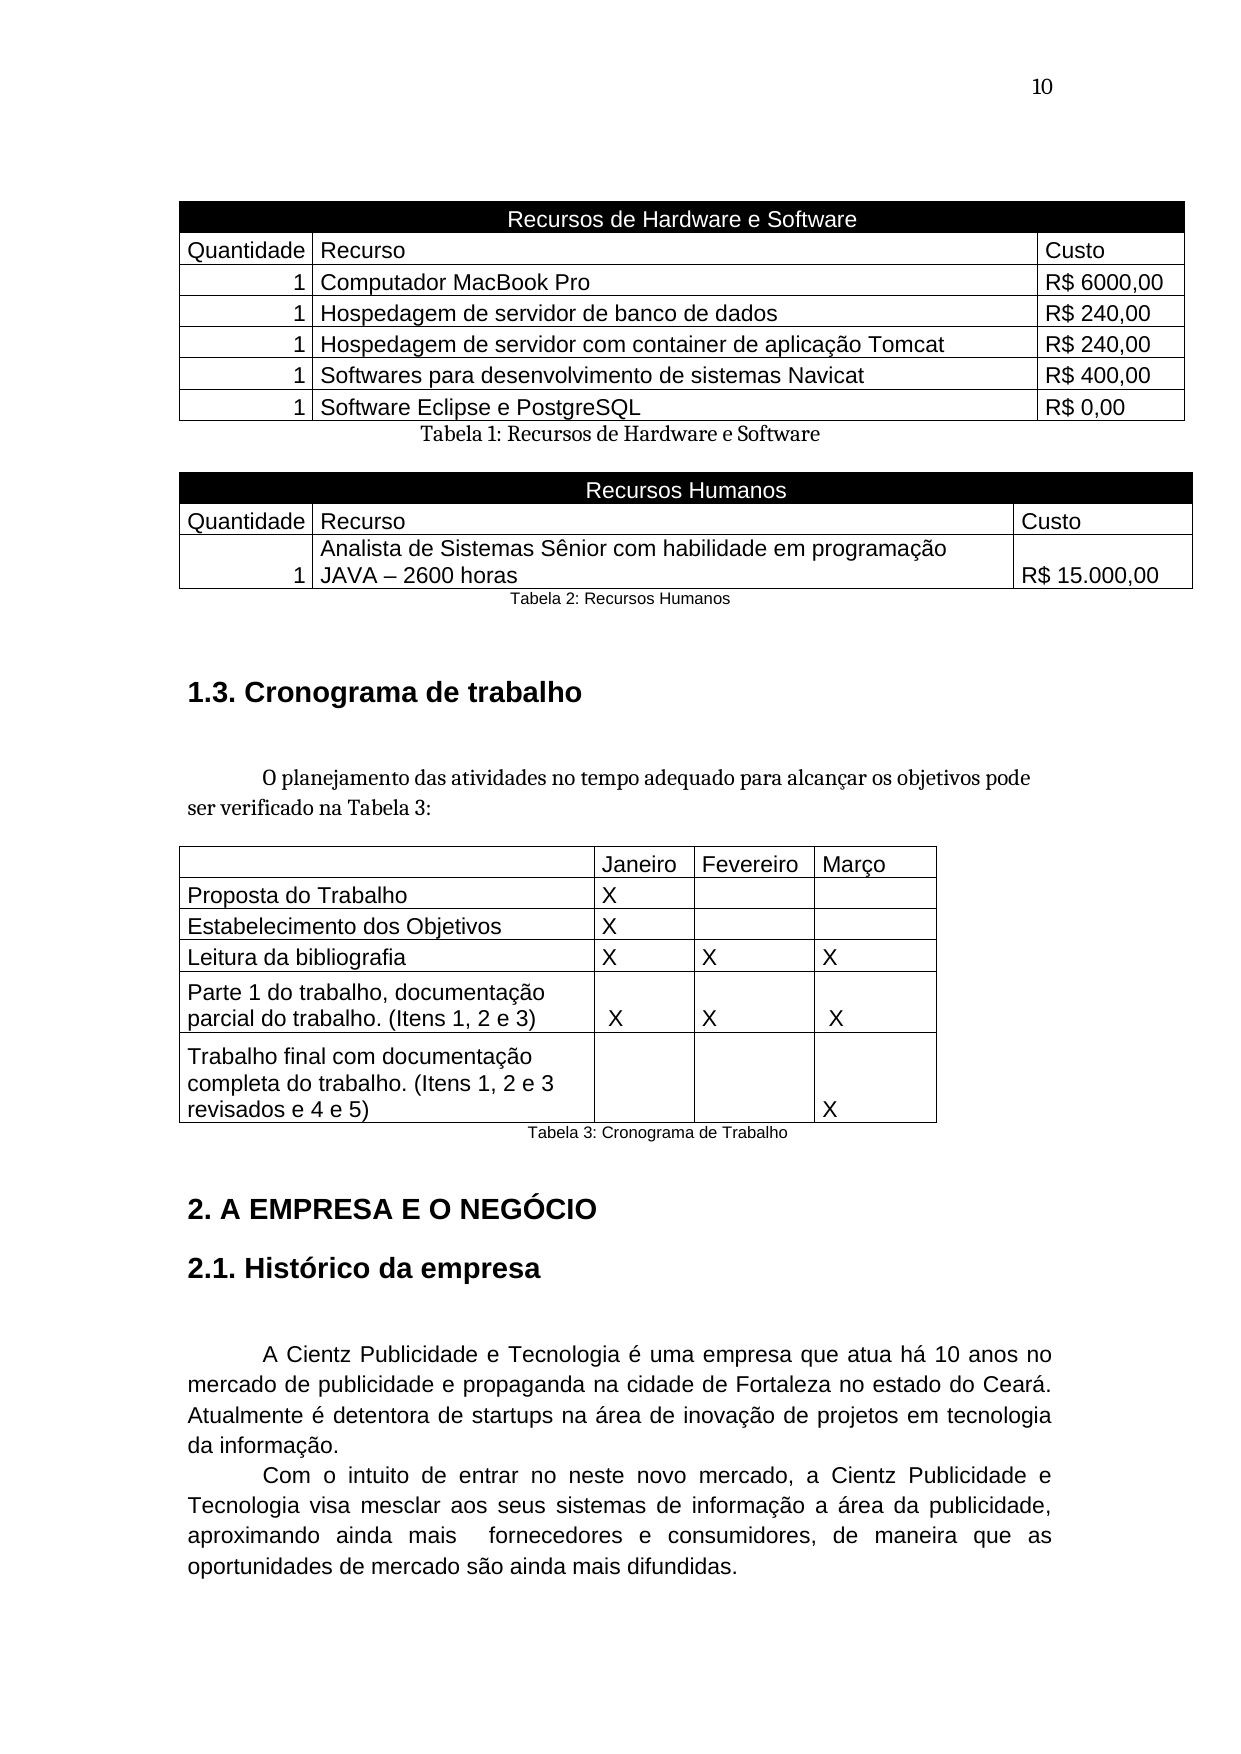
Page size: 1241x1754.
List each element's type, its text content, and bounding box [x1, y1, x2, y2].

list A Cientz Publicidade e Tecnologia é uma empresa que atua há 10 anos no mercado de publicidade e propaganda na cidade de Fortaleza no estado do Ceará. Atualmente é detentora de startups na área de inovação de projetos em tecnologia da informação. [187, 1341, 1053, 1458]
table_cell Custo [1038, 233, 1184, 263]
table_cell X [595, 972, 694, 1032]
table_cell [695, 1033, 814, 1122]
table_cell X [695, 972, 814, 1032]
table_cell X [815, 940, 936, 971]
table_cell [815, 878, 936, 908]
table_header Janeiro [595, 847, 694, 877]
text Tabela 2: Recursos Humanos [187, 589, 1053, 608]
table_cell X [595, 940, 694, 971]
table_cell Recurso [313, 233, 1037, 263]
table_cell 1 [180, 390, 312, 420]
table_cell R$ 0,00 [1038, 390, 1184, 420]
table_cell Hospedagem de servidor com container de aplicação Tomcat [313, 327, 1037, 357]
table_cell R$ 240,00 [1038, 327, 1184, 357]
table_cell Recurso [313, 504, 1013, 534]
table_header Fevereiro [695, 847, 814, 877]
list Tabela 3: Cronograma de Trabalho [262, 1123, 1053, 1142]
table_cell Leitura da bibliografia [180, 940, 594, 971]
table_cell R$ 240,00 [1038, 296, 1184, 326]
table_cell X [595, 878, 694, 908]
table_cell [695, 878, 814, 908]
table_cell X [815, 972, 936, 1032]
subtitle 2. A EMPRESA E O NEGÓCIO [187, 1192, 1053, 1226]
subtitle 2.1. Histórico da empresa [187, 1252, 1053, 1285]
table_cell Computador MacBook Pro [313, 265, 1037, 295]
table_cell 1 [180, 535, 312, 588]
table_cell 1 [180, 358, 312, 388]
table_header [180, 847, 594, 877]
list Com o intuito de entrar no neste novo mercado, a Cientz Publicidade e Tecnologia visa mesclar aos seus sistemas de informação a área da publicidade, aproximando ainda mais fornecedores e consumidores, de maneira que as oportunidades de mercado são ainda mais difundidas. [187, 1462, 1053, 1579]
table_cell [695, 909, 814, 939]
table_cell Trabalho final com documentação completa do trabalho. (Itens 1, 2 e 3 revisados e 4 e 5) [180, 1033, 594, 1122]
list O planejamento das atividades no tempo adequado para alcançar os objetivos pode ser verificado na Tabela 3: [187, 764, 1053, 821]
table_cell Hospedagem de servidor de banco de dados [313, 296, 1037, 326]
subtitle 1.3. Cronograma de trabalho [187, 675, 1053, 708]
table_cell Custo [1014, 504, 1192, 534]
table_cell 1 [180, 327, 312, 357]
table_cell X [695, 940, 814, 971]
table_cell R$ 15.000,00 [1014, 535, 1192, 588]
table_cell Analista de Sistemas Sênior com habilidade em programação JAVA – 2600 horas [313, 535, 1013, 588]
table_cell R$ 6000,00 [1038, 265, 1184, 295]
table_header Março [815, 847, 936, 877]
table_header Recursos Humanos [180, 473, 1192, 503]
table_cell Proposta do Trabalho [180, 878, 594, 908]
table_header Recursos de Hardware e Software [180, 202, 1184, 232]
table_cell Parte 1 do trabalho, documentação parcial do trabalho. (Itens 1, 2 e 3) [180, 972, 594, 1032]
table_cell X [815, 1033, 936, 1122]
table_cell X [595, 909, 694, 939]
table_cell [595, 1033, 694, 1122]
table_cell Estabelecimento dos Objetivos [180, 909, 594, 939]
text Tabela 1: Recursos de Hardware e Software [187, 421, 1053, 447]
table_cell Quantidade [180, 233, 312, 263]
table_cell Quantidade [180, 504, 312, 534]
table_cell Softwares para desenvolvimento de sistemas Navicat [313, 358, 1037, 388]
table_cell R$ 400,00 [1038, 358, 1184, 388]
table_cell [815, 909, 936, 939]
table_cell Software Eclipse e PostgreSQL [313, 390, 1037, 420]
table_cell 1 [180, 296, 312, 326]
table_cell 1 [180, 265, 312, 295]
